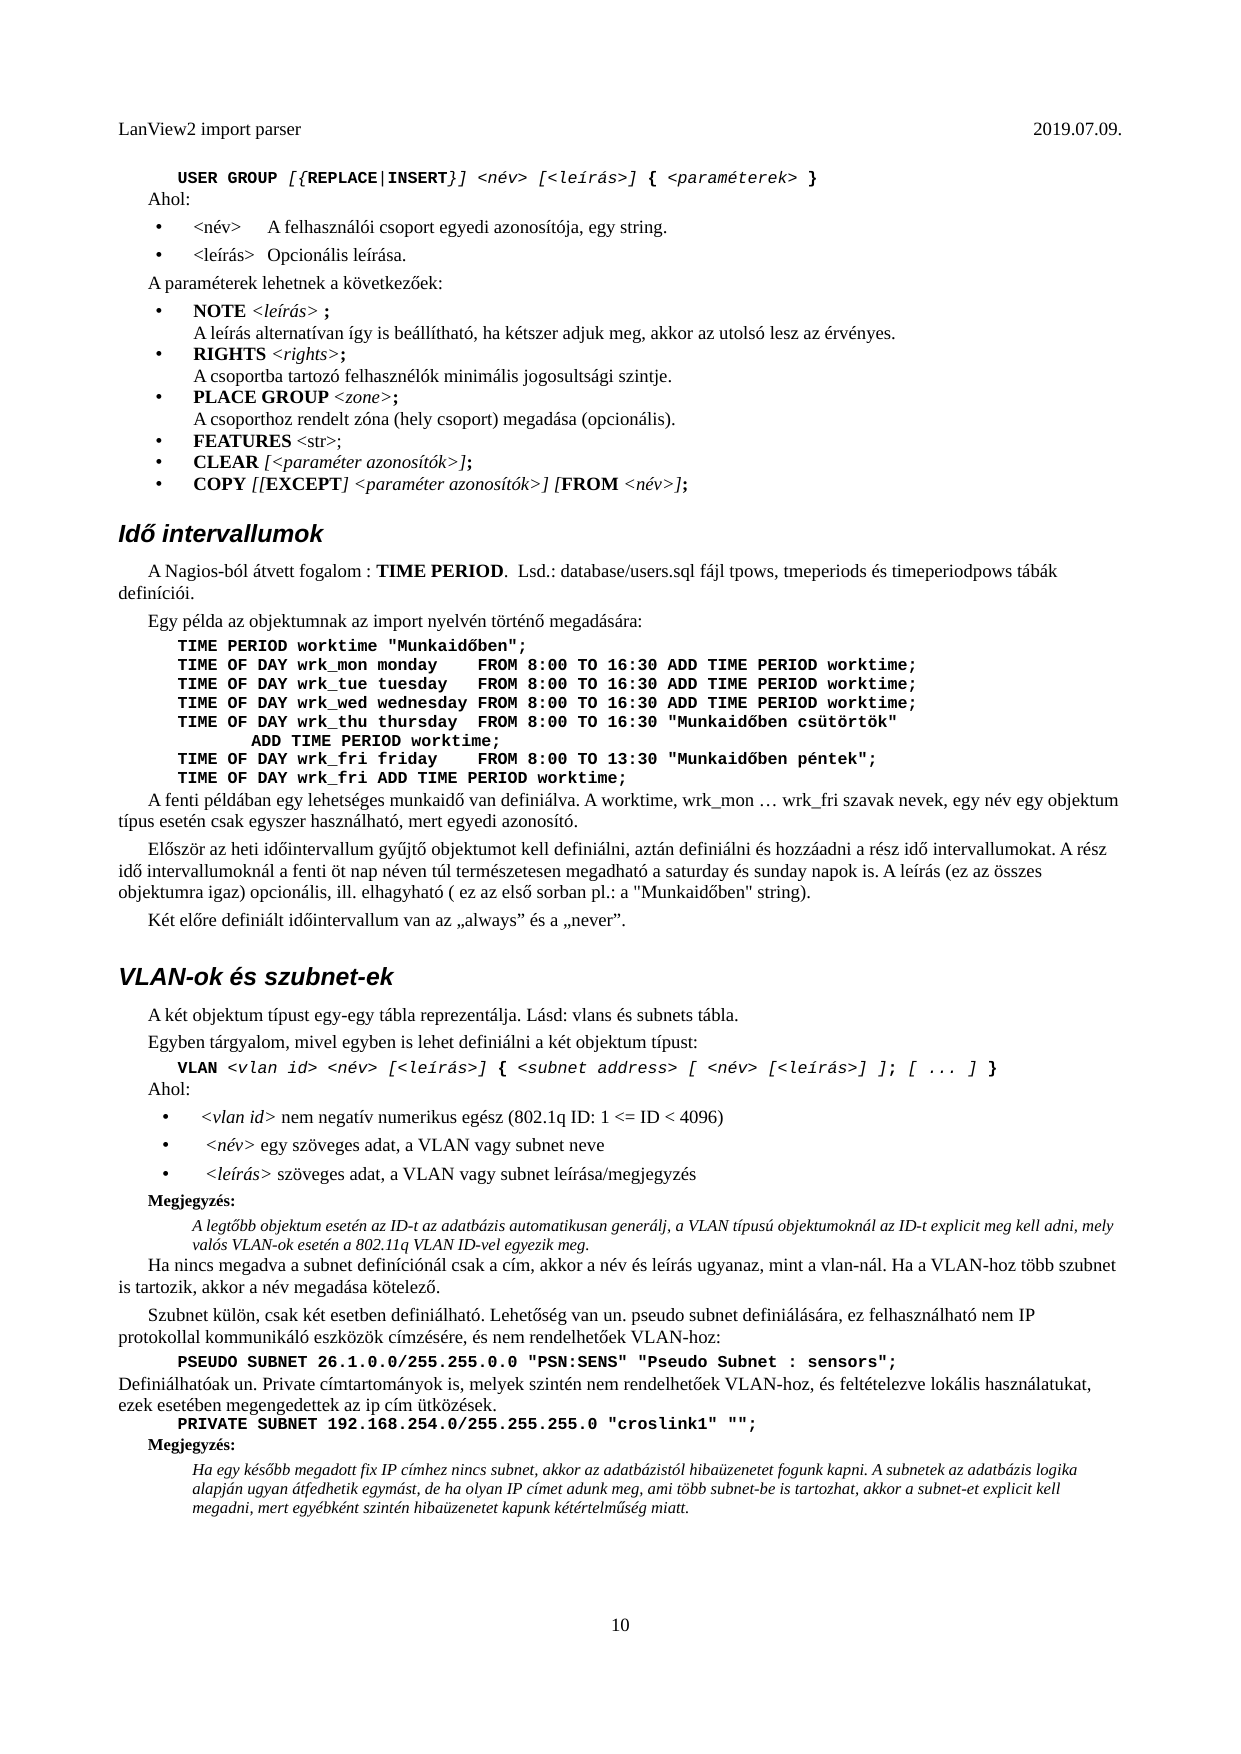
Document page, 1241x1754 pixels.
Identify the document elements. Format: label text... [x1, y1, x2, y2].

list <név> A felhasználói csoport egyedi azonosítója, egy string. [156, 216, 1122, 238]
text Szubnet külön, csak két esetben definiálható. Lehetőség van un. pseudo subnet definiálására, ez felhasználható nem IP protokollal kommunikáló eszközök címzésére, és nem rendelhetőek VLAN-hoz: [118, 1304, 1122, 1347]
text PRIVATE SUBNET 192.168.254.0/255.255.255.0 "croslink1" ""; [177, 1416, 1122, 1434]
text A Nagios-ból átvett fogalom : TIME PERIOD. Lsd.: database/users.sql fájl tpows, tmeperiods és timeperiodpows tábák definíciói. [118, 560, 1122, 603]
text Egyben tárgyalom, mivel egyben is lehet definiálni a két objektum típust: [118, 1031, 1122, 1053]
text TIME OF DAY wrk_tue tuesday FROM 8:00 TO 16:30 ADD TIME PERIOD worktime; [177, 676, 1122, 694]
list PLACE GROUP <zone>; A csoporthoz rendelt zóna (hely csoport) megadása (opcionális). [156, 386, 1122, 429]
text A két objektum típust egy-egy tábla reprezentálja. Lásd: vlans és subnets tábla. [118, 1003, 1122, 1025]
text A legtőbb objektum esetén az ID-t az adatbázis automatikusan generálj, a VLAN típusú objektumoknál az ID-t explicit meg kell adni, mely valós VLAN-ok esetén a 802.11q VLAN ID-vel egyezik meg. [192, 1216, 1122, 1254]
list <név> egy szöveges adat, a VLAN vagy subnet neve [162, 1134, 1122, 1156]
text Két előre definiált időintervallum van az „always” és a „never”. [118, 909, 1122, 931]
text Megjegyzés: [118, 1434, 1122, 1453]
text PSEUDO SUBNET 26.1.0.0/255.255.0.0 "PSN:SENS" "Pseudo Subnet : sensors"; [177, 1353, 1122, 1372]
text TIME OF DAY wrk_thu thursday FROM 8:00 TO 16:30 "Munkaidőben csütörtök" [177, 713, 1122, 732]
text Definiálhatóak un. Private címtartományok is, melyek szintén nem rendelhetőek VLAN-hoz, és feltételezve lokális használatukat, ezek esetében megengedettek az ip cím ütközések. [118, 1372, 1122, 1416]
subtitle Idő intervallumok [118, 519, 1122, 548]
list CLEAR [<paraméter azonosítók>]; [156, 451, 1122, 473]
list RIGHTS <rights>; A csoportba tartozó felhasznélók minimális jogosultsági szintje. [156, 343, 1122, 386]
list FEATURES <str>; [156, 429, 1122, 451]
text Ha egy később megadott fix IP címhez nincs subnet, akkor az adatbázistól hibaüzenetet fogunk kapni. A subnetek az adatbázis logika alapján ugyan átfedhetik egymást, de ha olyan IP címet adunk meg, ami több subnet-be is tartozhat, akkor a subnet-et explicit kell megadni, mert egyébként szintén hibaüzenetet kapunk kétértelműség miatt. [192, 1460, 1122, 1517]
text VLAN <vlan id> <név> [<leírás>] { <subnet address> [ <név> [<leírás>] ]; [ ... ] } [177, 1059, 1122, 1078]
list NOTE <leírás> ; A leírás alternatívan így is beállítható, ha kétszer adjuk meg, akkor az utolsó lesz az érvényes. [156, 300, 1122, 343]
text Egy példa az objektumnak az import nyelvén történő megadására: [118, 610, 1122, 631]
text TIME OF DAY wrk_wed wednesday FROM 8:00 TO 16:30 ADD TIME PERIOD worktime; [177, 694, 1122, 713]
text Ahol: [118, 1078, 1122, 1100]
text TIME OF DAY wrk_mon monday FROM 8:00 TO 16:30 ADD TIME PERIOD worktime; [177, 657, 1122, 676]
text Először az heti időintervallum gyűjtő objektumot kell definiálni, aztán definiálni és hozzáadni a rész idő intervallumokat. A rész idő intervallumoknál a fenti öt nap néven túl természetesen megadható a saturday és sunday napok is. A leírás (ez az összes objektumra igaz) opcionális, ill. elhagyható ( ez az első sorban pl.: a "Munkaidőben" string). [118, 838, 1122, 903]
text A paraméterek lehetnek a következőek: [118, 272, 1122, 294]
text TIME PERIOD worktime "Munkaidőben"; [177, 638, 1122, 657]
text ADD TIME PERIOD worktime; [177, 732, 1122, 751]
text A fenti példában egy lehetséges munkaidő van definiálva. A worktime, wrk_mon … wrk_fri szavak nevek, egy név egy objektum típus esetén csak egyszer használható, mert egyedi azonosító. [118, 789, 1122, 832]
subtitle VLAN-ok és szubnet-ek [118, 962, 1122, 991]
text TIME OF DAY wrk_fri friday FROM 8:00 TO 13:30 "Munkaidőben péntek"; [177, 751, 1122, 770]
list <leírás> szöveges adat, a VLAN vagy subnet leírása/megjegyzés [162, 1162, 1122, 1184]
list COPY [[EXCEPT] <paraméter azonosítók>] [FROM <név>]; [156, 473, 1122, 494]
text Megjegyzés: [118, 1190, 1122, 1209]
text Ahol: [118, 188, 1122, 209]
text USER GROUP [{REPLACE|INSERT}] <név> [<leírás>] { <paraméterek> } [177, 169, 1122, 188]
text Ha nincs megadva a subnet definíciónál csak a cím, akkor a név és leírás ugyanaz, mint a vlan-nál. Ha a VLAN-hoz több szubnet is tartozik, akkor a név megadása kötelező. [118, 1254, 1122, 1297]
text TIME OF DAY wrk_fri ADD TIME PERIOD worktime; [177, 770, 1122, 789]
list <leírás> Opcionális leírása. [156, 244, 1122, 266]
list <vlan id> nem negatív numerikus egész (802.1q ID: 1 <= ID < 4096) [162, 1106, 1122, 1128]
